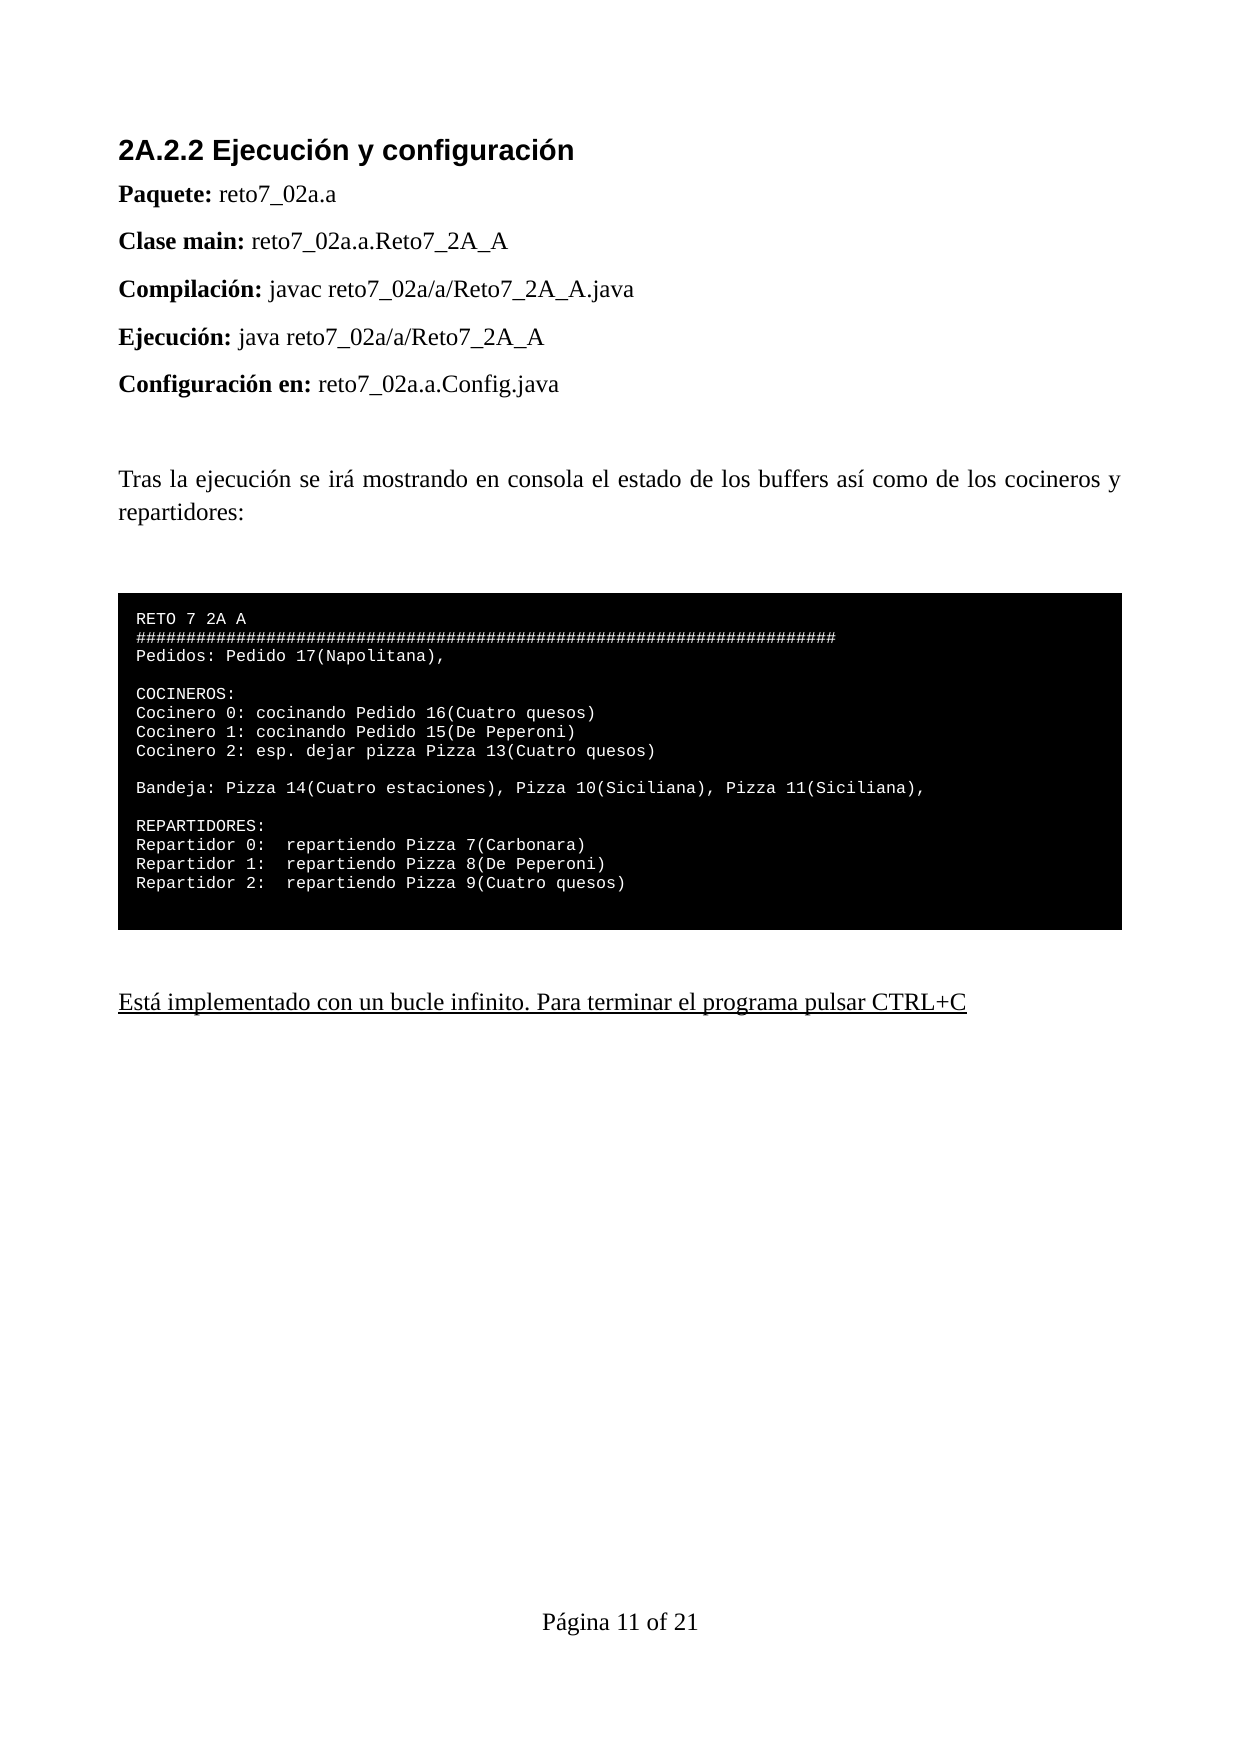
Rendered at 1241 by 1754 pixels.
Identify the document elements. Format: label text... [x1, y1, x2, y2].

text Paquete: reto7_02a.a [118, 179, 1122, 207]
text Bandeja: Pizza 14(Cuatro estaciones), Pizza 10(Siciliana), Pizza 11(Siciliana), [118, 780, 1122, 799]
text Ejecución: java reto7_02a/a/Reto7_2A_A [118, 322, 1122, 350]
subtitle 2A.2.2 Ejecución y configuración [118, 133, 1122, 166]
text Repartidor 1: repartiendo Pizza 8(De Peperoni) [118, 855, 1122, 874]
text Repartidor 2: repartiendo Pizza 9(Cuatro quesos) [118, 874, 1122, 893]
text Compilación: javac reto7_02a/a/Reto7_2A_A.java [118, 274, 1122, 303]
text Clase main: reto7_02a.a.Reto7_2A_A [118, 226, 1122, 255]
text Pedidos: Pedido 17(Napolitana), [118, 648, 1122, 667]
text Cocinero 1: cocinando Pedido 15(De Peperoni) [118, 723, 1122, 742]
text RETO 7 2A A [118, 593, 1122, 629]
text Cocinero 2: esp. dejar pizza Pizza 13(Cuatro quesos) [118, 742, 1122, 761]
text Cocinero 0: cocinando Pedido 16(Cuatro quesos) [118, 704, 1122, 723]
text Tras la ejecución se irá mostrando en consola el estado de los buffers así como de los cocineros y repartidores: [118, 464, 1122, 526]
text Configuración en: reto7_02a.a.Config.java [118, 369, 1122, 398]
text Repartidor 0: repartiendo Pizza 7(Carbonara) [118, 837, 1122, 855]
text Está implementado con un bucle infinito. Para terminar el programa pulsar CTRL+C [118, 987, 1122, 1016]
text REPARTIDORES: [118, 818, 1122, 837]
text COCINEROS: [118, 686, 1122, 704]
text ###################################################################### [118, 629, 1122, 648]
